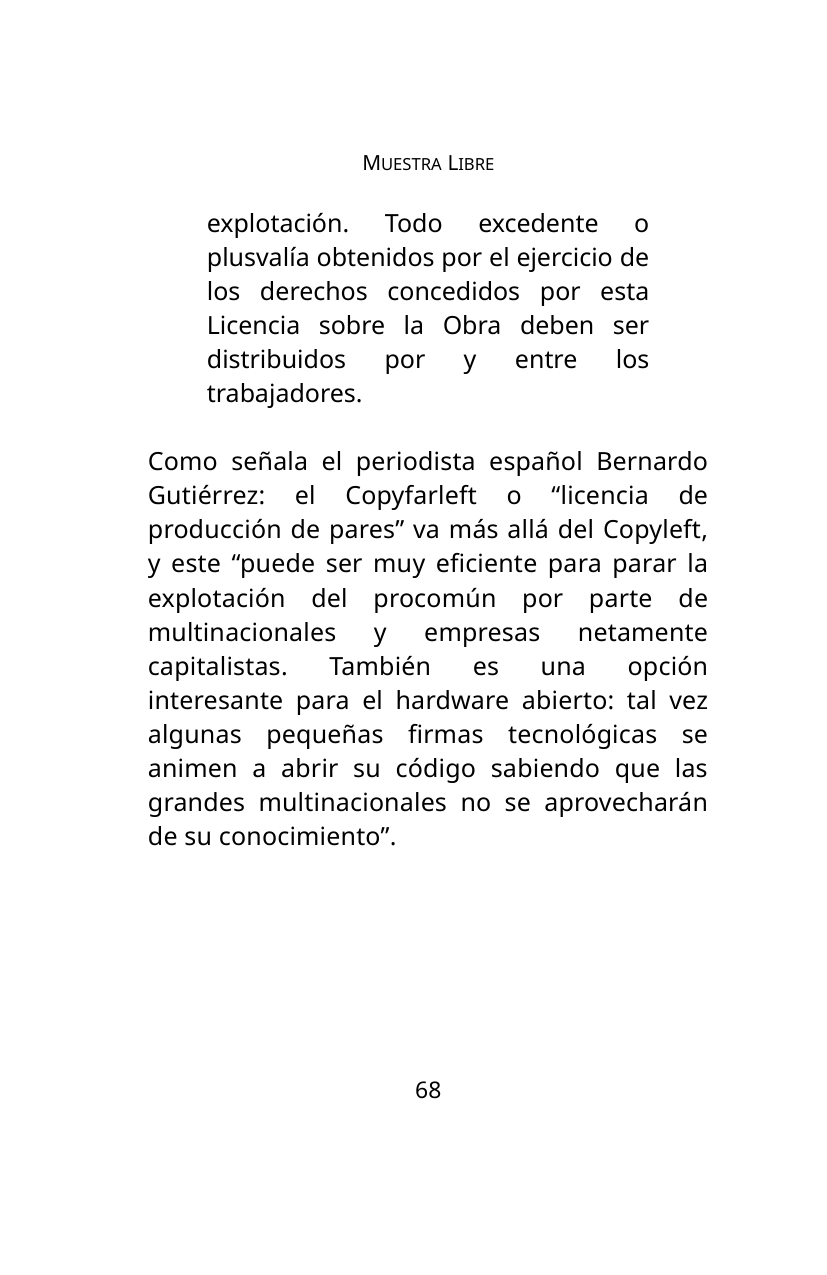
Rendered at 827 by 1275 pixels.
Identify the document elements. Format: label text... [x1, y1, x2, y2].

text Como señala el periodista español Bernardo Gutiérrez: el Copyfarleft o “licencia de producción de pares” va más allá del Copyleft, y este “puede ser muy eficiente para parar la explotación del procomún por parte de multinacionales y empresas netamente capitalistas. También es una opción interesante para el hardware abierto: tal vez algunas pequeñas firmas tecnológicas se animen a abrir su código sabiendo que las grandes multinacionales no se aprovecharán de su conocimiento”. [148, 444, 709, 853]
text explotación. Todo excedente o plusvalía obtenidos por el ejercicio de los derechos concedidos por esta Licencia sobre la Obra deben ser distribuidos por y entre los trabajadores. [207, 206, 649, 410]
